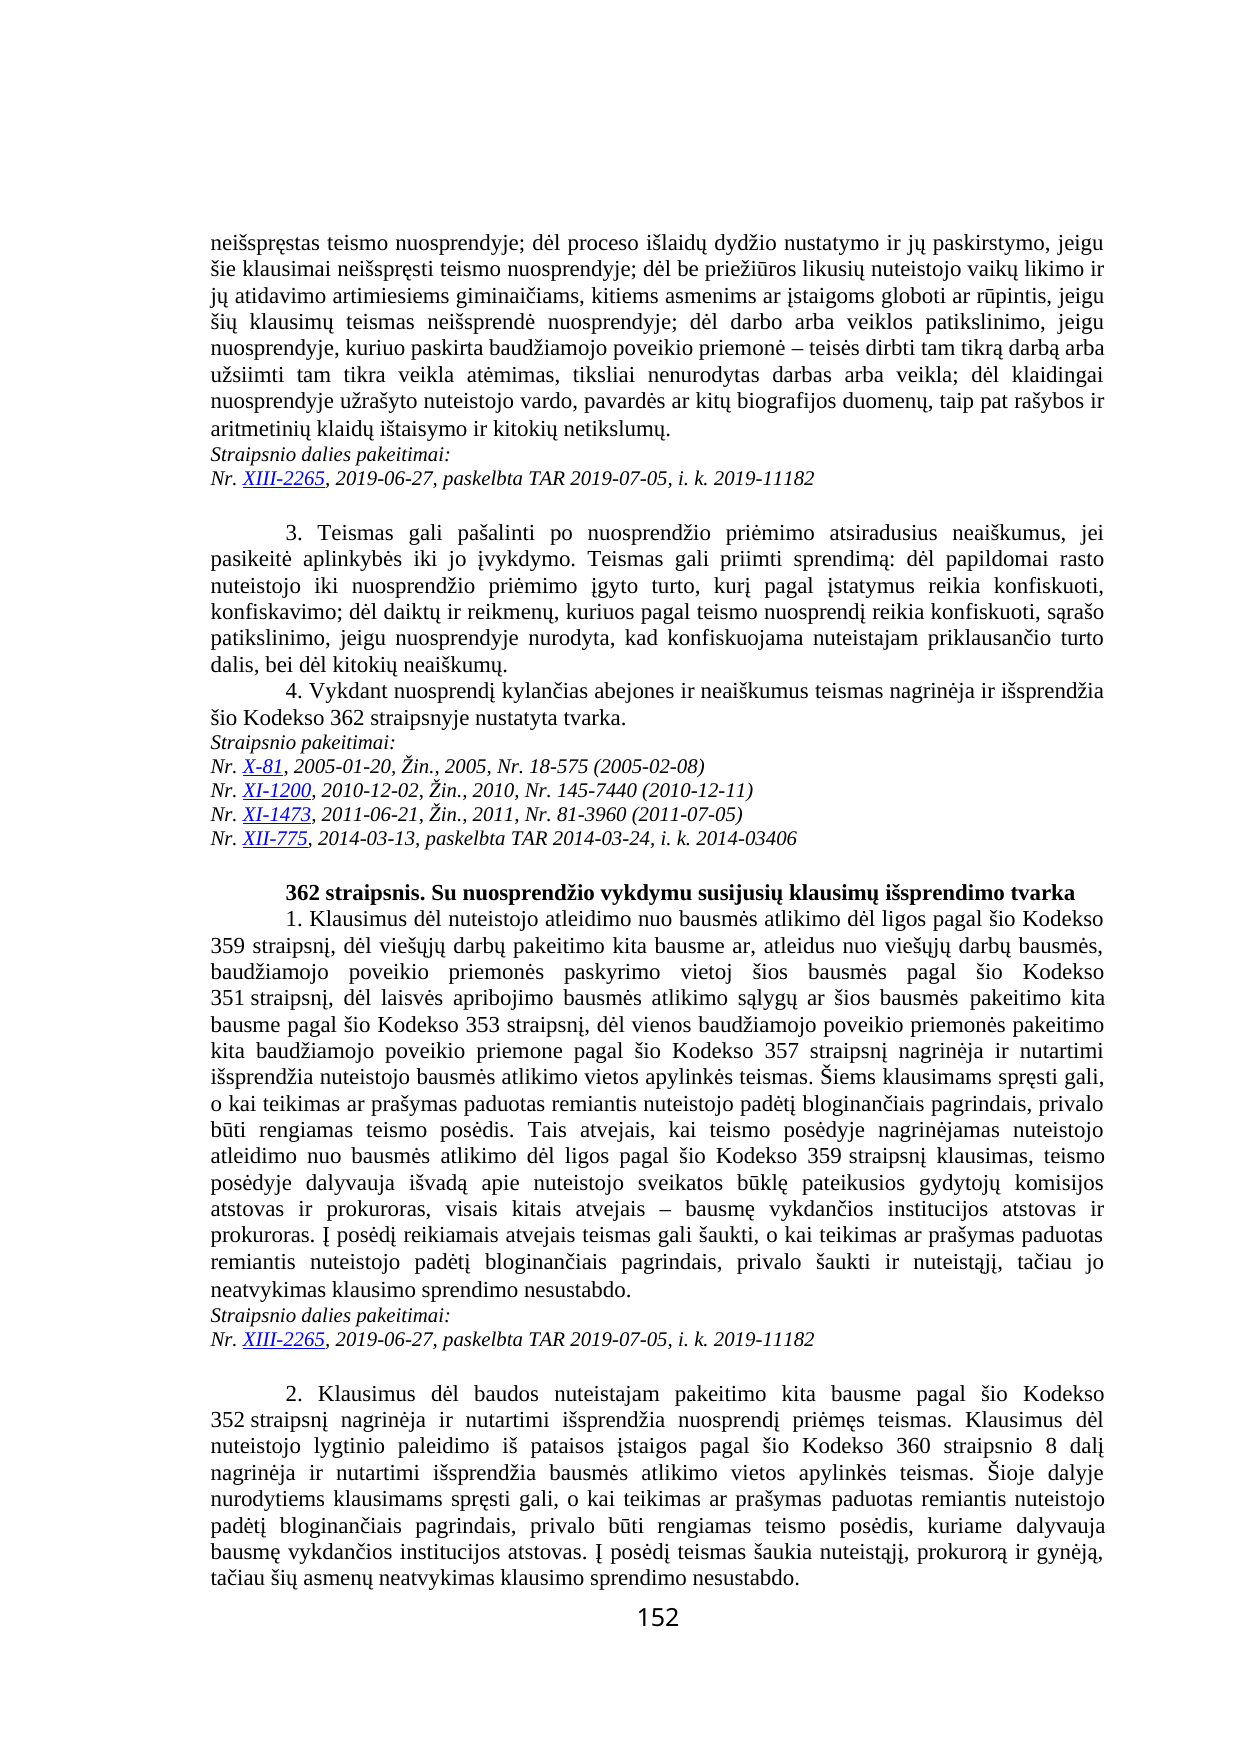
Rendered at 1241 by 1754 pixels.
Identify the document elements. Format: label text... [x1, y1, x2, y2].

text Nr. X-81, 2005-01-20, Žin., 2005, Nr. 18-575 (2005-02-08) [210, 754, 1105, 778]
text 362 straipsnis. Su nuosprendžio vykdymu susijusių klausimų išsprendimo tvarka [285, 879, 1105, 905]
text Straipsnio pakeitimai: [210, 730, 1105, 754]
text Nr. XIII-2265, 2019-06-27, paskelbta TAR 2019-07-05, i. k. 2019-11182 [210, 466, 1105, 490]
text Nr. XII-775, 2014-03-13, paskelbta TAR 2014-03-24, i. k. 2014-03406 [210, 826, 1105, 850]
text Straipsnio dalies pakeitimai: [210, 442, 1105, 466]
text Straipsnio dalies pakeitimai: [210, 1303, 1105, 1327]
text 1. Klausimus dėl nuteistojo atleidimo nuo bausmės atlikimo dėl ligos pagal šio Kodekso 359 straipsnį, dėl viešųjų darbų pakeitimo kita bausme ar, atleidus nuo viešųjų darbų bausmės, baudžiamojo poveikio priemonės paskyrimo vietoj šios bausmės pagal šio Kodekso 351 straipsnį, dėl laisvės apribojimo bausmės atlikimo sąlygų ar šios bausmės pakeitimo kita bausme pagal šio Kodekso 353 straipsnį, dėl vienos baudžiamojo poveikio priemonės pakeitimo kita baudžiamojo poveikio priemone pagal šio Kodekso 357 straipsnį nagrinėja ir nutartimi išsprendžia nuteistojo bausmės atlikimo vietos apylinkės teismas. Šiems klausimams spręsti gali, o kai teikimas ar prašymas paduotas remiantis nuteistojo padėtį bloginančiais pagrindais, privalo būti rengiamas teismo posėdis. Tais atvejais, kai teismo posėdyje nagrinėjamas nuteistojo atleidimo nuo bausmės atlikimo dėl ligos pagal šio Kodekso 359 straipsnį klausimas, teismo posėdyje dalyvauja išvadą apie nuteistojo sveikatos būklę pateikusios gydytojų komisijos atstovas ir prokuroras, visais kitais atvejais – bausmę vykdančios institucijos atstovas ir prokuroras. Į posėdį reikiamais atvejais teismas gali šaukti, o kai teikimas ar prašymas paduotas remiantis nuteistojo padėtį bloginančiais pagrindais, privalo šaukti ir nuteistąjį, tačiau jo neatvykimas klausimo sprendimo nesustabdo. [210, 905, 1105, 1303]
text 2. Klausimus dėl baudos nuteistajam pakeitimo kita bausme pagal šio Kodekso 352 straipsnį nagrinėja ir nutartimi išsprendžia nuosprendį priėmęs teismas. Klausimus dėl nuteistojo lygtinio paleidimo iš pataisos įstaigos pagal šio Kodekso 360 straipsnio 8 dalį nagrinėja ir nutartimi išsprendžia bausmės atlikimo vietos apylinkės teismas. Šioje dalyje nurodytiems klausimams spręsti gali, o kai teikimas ar prašymas paduotas remiantis nuteistojo padėtį bloginančiais pagrindais, privalo būti rengiamas teismo posėdis, kuriame dalyvauja bausmę vykdančios institucijos atstovas. Į posėdį teismas šaukia nuteistąjį, prokurorą ir gynėją, tačiau šių asmenų neatvykimas klausimo sprendimo nesustabdo. [210, 1380, 1105, 1591]
text 4. Vykdant nuosprendį kylančias abejones ir neaiškumus teismas nagrinėja ir išsprendžia šio Kodekso 362 straipsnyje nustatyta tvarka. [210, 677, 1105, 730]
text Nr. XIII-2265, 2019-06-27, paskelbta TAR 2019-07-05, i. k. 2019-11182 [210, 1327, 1105, 1351]
text 3. Teismas gali pašalinti po nuosprendžio priėmimo atsiradusius neaiškumus, jei pasikeitė aplinkybės iki jo įvykdymo. Teismas gali priimti sprendimą: dėl papildomai rasto nuteistojo iki nuosprendžio priėmimo įgyto turto, kurį pagal įstatymus reikia konfiskuoti, konfiskavimo; dėl daiktų ir reikmenų, kuriuos pagal teismo nuosprendį reikia konfiskuoti, sąrašo patikslinimo, jeigu nuosprendyje nurodyta, kad konfiskuojama nuteistajam priklausančio turto dalis, bei dėl kitokių neaiškumų. [210, 519, 1105, 677]
text Nr. XI-1200, 2010-12-02, Žin., 2010, Nr. 145-7440 (2010-12-11) [210, 778, 1105, 802]
text neišspręstas teismo nuosprendyje; dėl proceso išlaidų dydžio nustatymo ir jų paskirstymo, jeigu šie klausimai neišspręsti teismo nuosprendyje; dėl be priežiūros likusių nuteistojo vaikų likimo ir jų atidavimo artimiesiems giminaičiams, kitiems asmenims ar įstaigoms globoti ar rūpintis, jeigu šių klausimų teismas neišsprendė nuosprendyje; dėl darbo arba veiklos patikslinimo, jeigu nuosprendyje, kuriuo paskirta baudžiamojo poveikio priemonė – teisės dirbti tam tikrą darbą arba užsiimti tam tikra veikla atėmimas, tiksliai nenurodytas darbas arba veikla; dėl klaidingai nuosprendyje užrašyto nuteistojo vardo, pavardės ar kitų biografijos duomenų, taip pat rašybos ir aritmetinių klaidų ištaisymo ir kitokių netikslumų. [210, 229, 1105, 442]
text Nr. XI-1473, 2011-06-21, Žin., 2011, Nr. 81-3960 (2011-07-05) [210, 802, 1105, 826]
